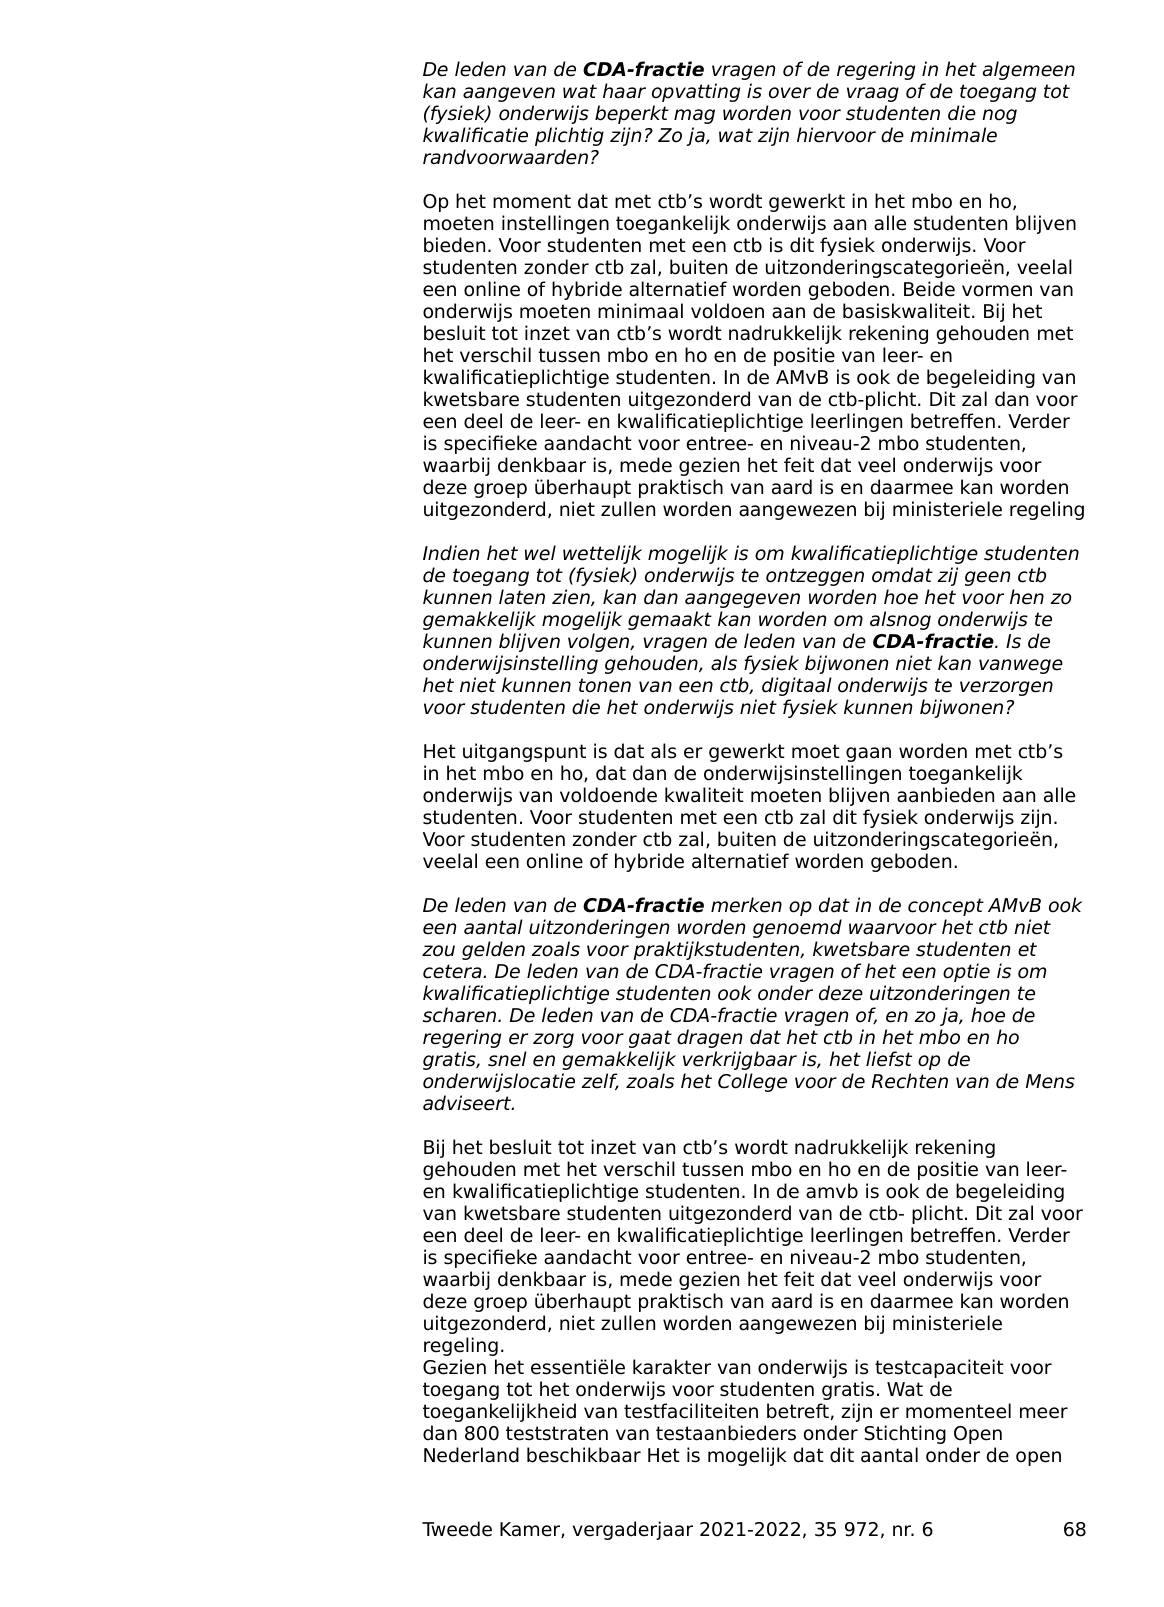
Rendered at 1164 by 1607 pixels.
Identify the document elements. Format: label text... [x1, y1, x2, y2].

text Bij het besluit tot inzet van ctb’s wordt nadrukkelijk rekening gehouden met het verschil tussen mbo en ho en de positie van leer- en kwalificatieplichtige studenten. In de amvb is ook de begeleiding van kwetsbare studenten uitgezonderd van de ctb- plicht. Dit zal voor een deel de leer- en kwalificatieplichtige leerlingen betreffen. Verder is specifieke aandacht voor entree- en niveau-2 mbo studenten, waarbij denkbaar is, mede gezien het feit dat veel onderwijs voor deze groep überhaupt praktisch van aard is en daarmee kan worden uitgezonderd, niet zullen worden aangewezen bij ministeriele regeling. [422, 1137, 1087, 1357]
text De leden van de CDA-fractie vragen of de regering in het algemeen kan aangeven wat haar opvatting is over de vraag of de toegang tot (fysiek) onderwijs beperkt mag worden voor studenten die nog kwalificatie plichtig zijn? Zo ja, wat zijn hiervoor de minimale randvoorwaarden? [422, 59, 1087, 169]
text Indien het wel wettelijk mogelijk is om kwalificatieplichtige studenten de toegang tot (fysiek) onderwijs te ontzeggen omdat zij geen ctb kunnen laten zien, kan dan aangegeven worden hoe het voor hen zo gemakkelijk mogelijk gemaakt kan worden om alsnog onderwijs te kunnen blijven volgen, vragen de leden van de CDA-fractie. Is de onderwijsinstelling gehouden, als fysiek bijwonen niet kan vanwege het niet kunnen tonen van een ctb, digitaal onderwijs te verzorgen voor studenten die het onderwijs niet fysiek kunnen bijwonen? [422, 543, 1087, 719]
text Gezien het essentiële karakter van onderwijs is testcapaciteit voor toegang tot het onderwijs voor studenten gratis. Wat de toegankelijkheid van testfaciliteiten betreft, zijn er momenteel meer dan 800 teststraten van testaanbieders onder Stichting Open Nederland beschikbaar Het is mogelijk dat dit aantal onder de open [422, 1357, 1087, 1467]
text Het uitgangspunt is dat als er gewerkt moet gaan worden met ctb’s in het mbo en ho, dat dan de onderwijsinstellingen toegankelijk onderwijs van voldoende kwaliteit moeten blijven aanbieden aan alle studenten. Voor studenten met een ctb zal dit fysiek onderwijs zijn. Voor studenten zonder ctb zal, buiten de uitzonderingscategorieën, veelal een online of hybride alternatief worden geboden. [422, 741, 1087, 873]
text Op het moment dat met ctb’s wordt gewerkt in het mbo en ho, moeten instellingen toegankelijk onderwijs aan alle studenten blijven bieden. Voor studenten met een ctb is dit fysiek onderwijs. Voor studenten zonder ctb zal, buiten de uitzonderingscategorieën, veelal een online of hybride alternatief worden geboden. Beide vormen van onderwijs moeten minimaal voldoen aan de basiskwaliteit. Bij het besluit tot inzet van ctb’s wordt nadrukkelijk rekening gehouden met het verschil tussen mbo en ho en de positie van leer- en kwalificatieplichtige studenten. In de AMvB is ook de begeleiding van kwetsbare studenten uitgezonderd van de ctb-plicht. Dit zal dan voor een deel de leer- en kwalificatieplichtige leerlingen betreffen. Verder is specifieke aandacht voor entree- en niveau-2 mbo studenten, waarbij denkbaar is, mede gezien het feit dat veel onderwijs voor deze groep überhaupt praktisch van aard is en daarmee kan worden uitgezonderd, niet zullen worden aangewezen bij ministeriele regeling [422, 191, 1087, 521]
text De leden van de CDA-fractie merken op dat in de concept AMvB ook een aantal uitzonderingen worden genoemd waarvoor het ctb niet zou gelden zoals voor praktijkstudenten, kwetsbare studenten et cetera. De leden van de CDA-fractie vragen of het een optie is om kwalificatieplichtige studenten ook onder deze uitzonderingen te scharen. De leden van de CDA-fractie vragen of, en zo ja, hoe de regering er zorg voor gaat dragen dat het ctb in het mbo en ho gratis, snel en gemakkelijk verkrijgbaar is, het liefst op de onderwijslocatie zelf, zoals het College voor de Rechten van de Mens adviseert. [422, 895, 1087, 1115]
